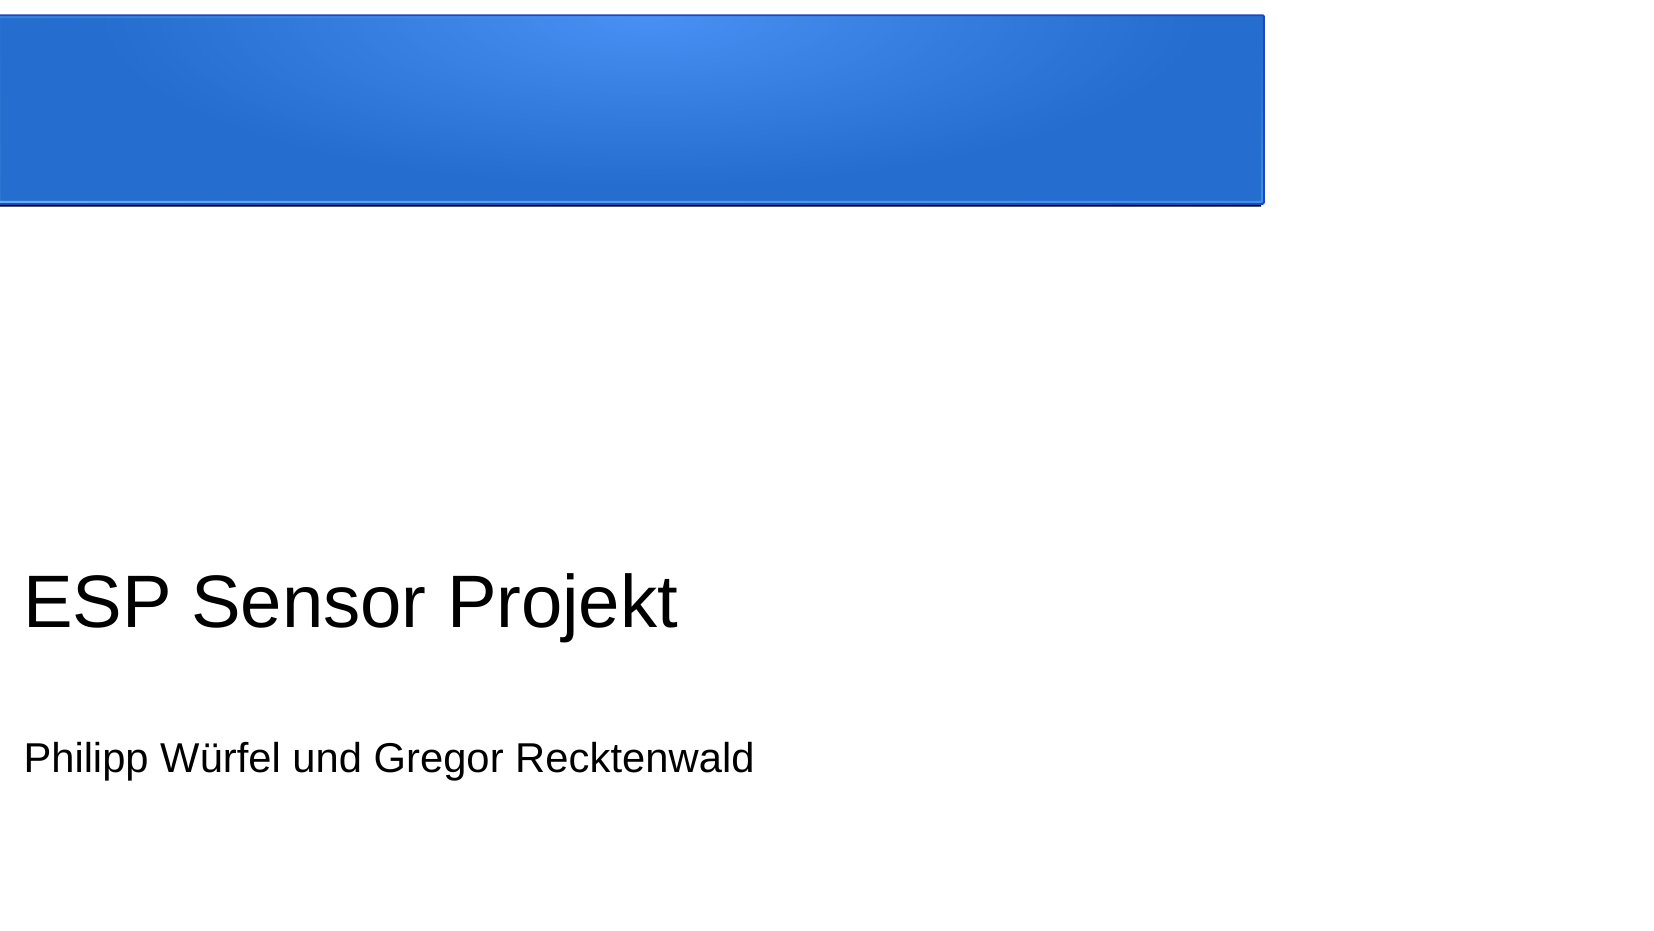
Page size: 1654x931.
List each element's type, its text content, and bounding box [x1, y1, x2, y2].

title ESP Sensor Projekt Philipp Würfel und Gregor Recktenwald [23, 551, 1501, 783]
